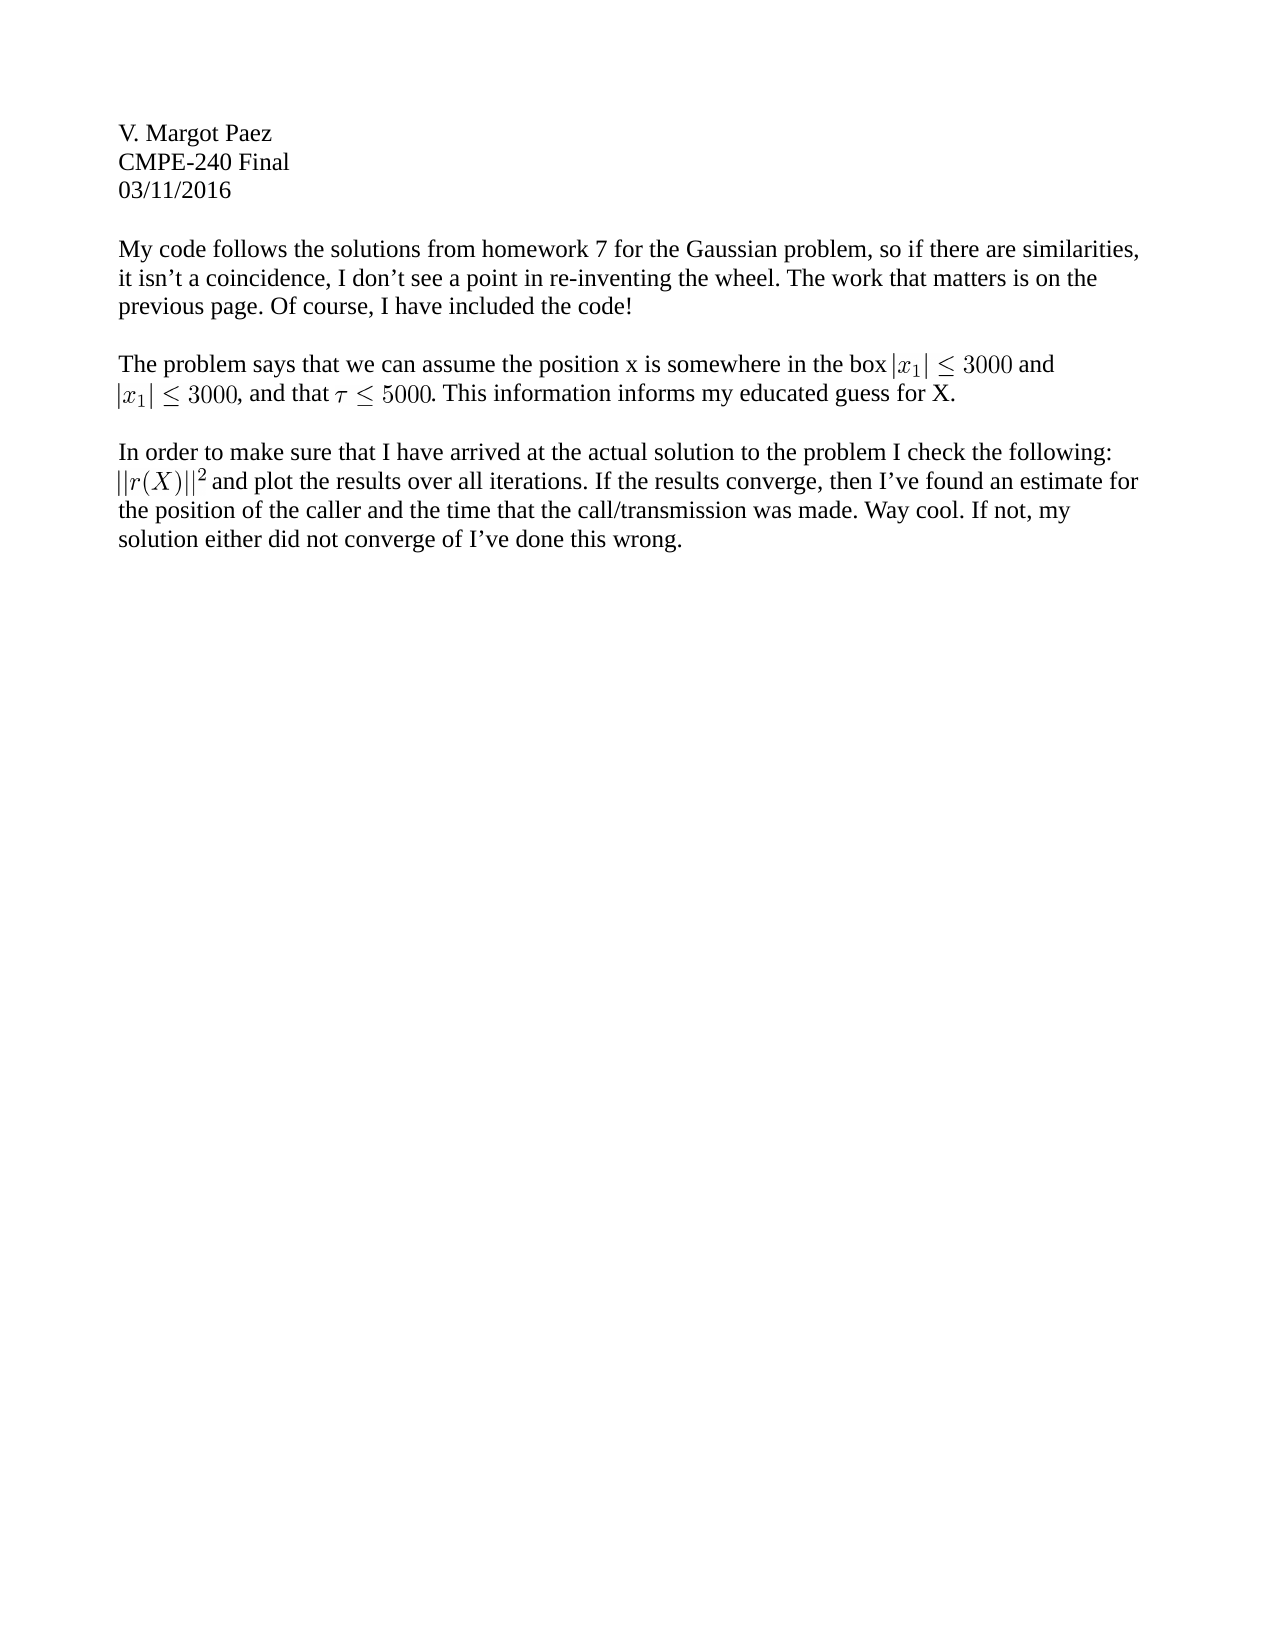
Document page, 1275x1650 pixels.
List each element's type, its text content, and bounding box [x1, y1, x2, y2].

text My code follows the solutions from homework 7 for the Gaussian problem, so if there are similarities, it isn’t a coincidence, I don’t see a point in re-inventing the wheel. The work that matters is on the previous page. Of course, I have included the code! [118, 234, 1157, 320]
text In order to make sure that I have arrived at the actual solution to the problem I check the following: [118, 437, 1157, 466]
picture [118, 383, 237, 409]
picture [118, 468, 206, 496]
picture [335, 385, 431, 406]
picture [893, 353, 1012, 379]
text The problem says that we can assume the position x is somewhere in the box and , and that . This information informs my educated guess for X. [118, 349, 1157, 408]
text and plot the results over all iterations. If the results converge, then I’ve found an estimate for the position of the caller and the time that the call/transmission was made. Way cool. If not, my solution either did not converge of I’ve done this wrong. [118, 466, 1157, 553]
